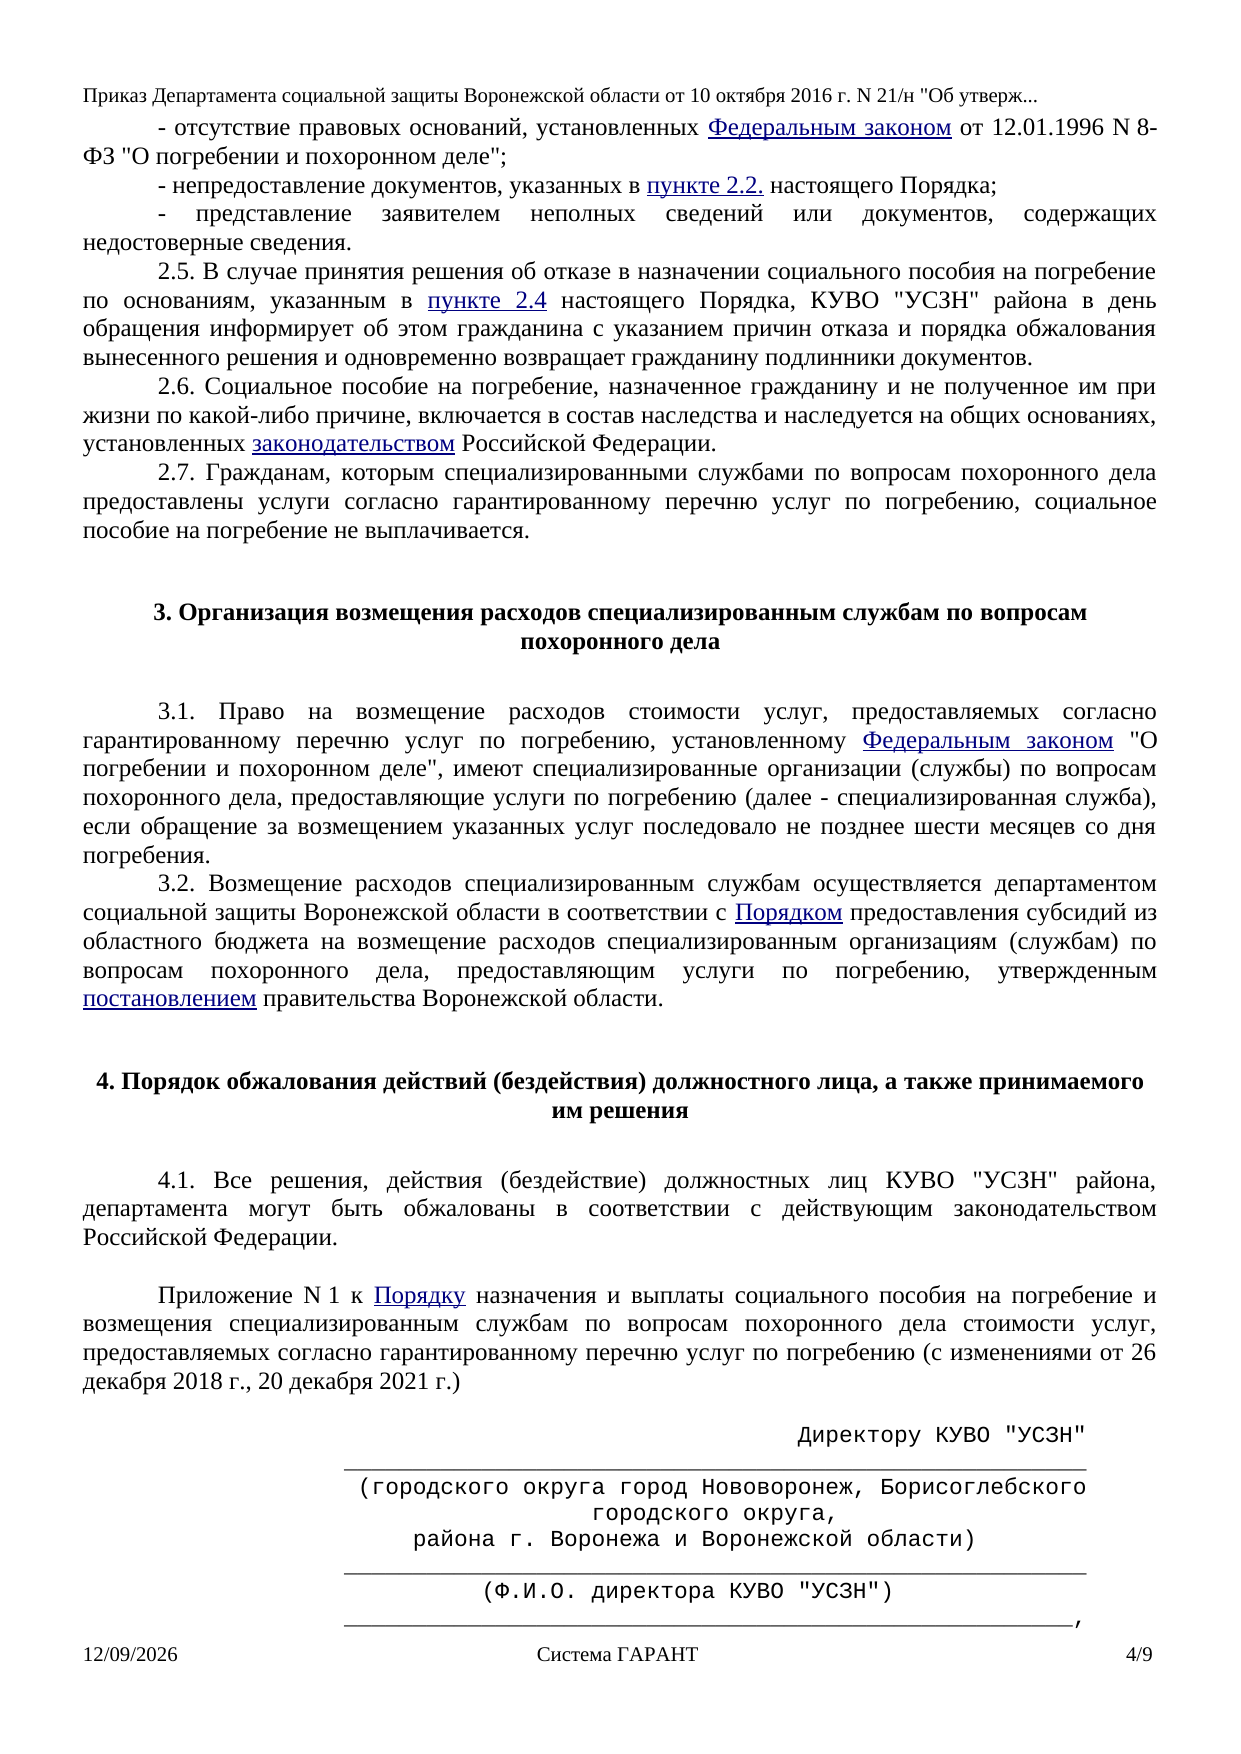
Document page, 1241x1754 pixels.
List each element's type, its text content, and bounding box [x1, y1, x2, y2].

text района г. Воронежа и Воронежской области) [83, 1527, 1157, 1553]
text Приложение N 1 к Порядку назначения и выплаты социального пособия на погребение и возмещения специализированным службам по вопросам похоронного дела стоимости услуг, предоставляемых согласно гарантированному перечню услуг по погребению (с изменениями от 26 декабря 2018 г., 20 декабря 2021 г.) [83, 1280, 1157, 1395]
text _____________________________________________________, [83, 1605, 1157, 1631]
text - представление заявителем неполных сведений или документов, содержащих недостоверные сведения. [83, 198, 1157, 256]
text 4.1. Все решения, действия (бездействие) должностных лиц КУВО "УСЗН" района, департамента могут быть обжалованы в соответствии с действующим законодательством Российской Федерации. [83, 1165, 1157, 1251]
text (городского округа город Нововоронеж, Борисоглебского [83, 1475, 1157, 1501]
text - отсутствие правовых оснований, установленных Федеральным законом от 12.01.1996 N 8-ФЗ "О погребении и похоронном деле"; [83, 112, 1157, 170]
text 2.5. В случае принятия решения об отказе в назначении социального пособия на погребение по основаниям, указанным в пункте 2.4 настоящего Порядка, КУВО "УСЗН" района в день обращения информирует об этом гражданина с указанием причин отказа и порядка обжалования вынесенного решения и одновременно возвращает гражданину подлинники документов. [83, 256, 1157, 371]
text - непредоставление документов, указанных в пункте 2.2. настоящего Порядка; [83, 170, 1157, 198]
text (Ф.И.О. директора КУВО "УСЗН") [83, 1579, 1157, 1605]
text ______________________________________________________ [83, 1449, 1157, 1475]
subtitle 4. Порядок обжалования действий (бездействия) должностного лица, а также принимаемого им решения [83, 1066, 1157, 1123]
text 3.2. Возмещение расходов специализированным службам осуществляется департаментом социальной защиты Воронежской области в соответствии с Порядком предоставления субсидий из областного бюджета на возмещение расходов специализированным организациям (службам) по вопросам похоронного дела, предоставляющим услуги по погребению, утвержденным постановлением правительства Воронежской области. [83, 868, 1157, 1012]
text 3.1. Право на возмещение расходов стоимости услуг, предоставляемых согласно гарантированному перечню услуг по погребению, установленному Федеральным законом "О погребении и похоронном деле", имеют специализированные организации (службы) по вопросам похоронного дела, предоставляющие услуги по погребению (далее - специализированная служба), если обращение за возмещением указанных услуг последовало не позднее шести месяцев со дня погребения. [83, 696, 1157, 868]
text 2.6. Социальное пособие на погребение, назначенное гражданину и не полученное им при жизни по какой-либо причине, включается в состав наследства и наследуется на общих основаниях, установленных законодательством Российской Федерации. [83, 371, 1157, 457]
text городского округа, [83, 1501, 1157, 1527]
subtitle 3. Организация возмещения расходов специализированным службам по вопросам похоронного дела [83, 597, 1157, 655]
text 2.7. Гражданам, которым специализированными службами по вопросам похоронного дела предоставлены услуги согласно гарантированному перечню услуг по погребению, социальное пособие на погребение не выплачивается. [83, 457, 1157, 543]
text Директору КУВО "УСЗН" [83, 1423, 1157, 1449]
text ______________________________________________________ [83, 1553, 1157, 1579]
